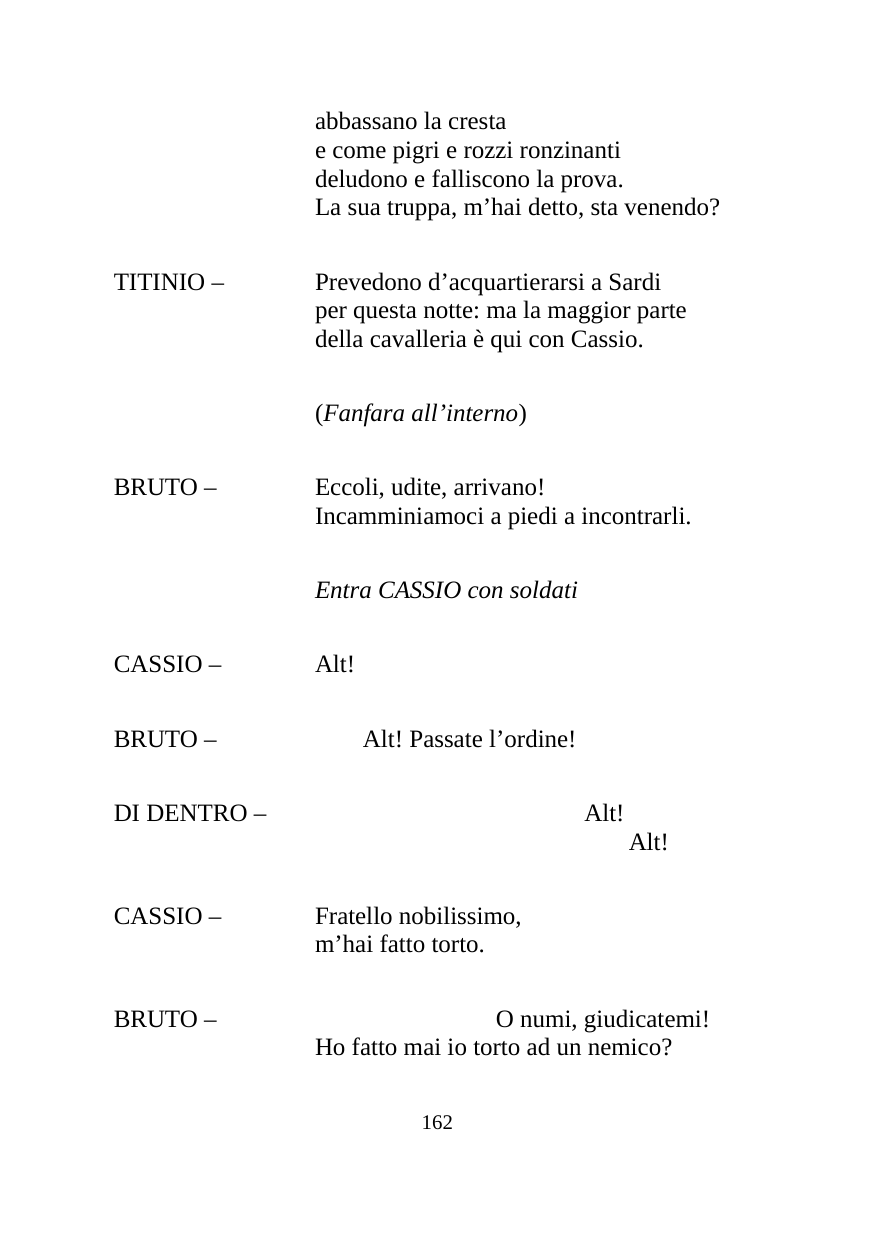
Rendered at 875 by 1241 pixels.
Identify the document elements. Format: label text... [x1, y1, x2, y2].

table_cell [106, 575, 307, 649]
table_cell Entra CASSIO con soldati [308, 575, 768, 649]
table_cell (Fanfara all’interno) [308, 398, 768, 472]
table_cell DI DENTRO – [106, 798, 307, 901]
table_cell TITINIO – [106, 267, 307, 398]
table_cell BRUTO – [106, 473, 307, 575]
table_cell Alt! Alt! [308, 798, 768, 901]
table_cell abbassano la cresta e come pigri e rozzi ronzinanti deludono e falliscono la prova. La sua truppa, m’hai detto, sta venendo? [308, 106, 768, 267]
table_cell BRUTO – [106, 1004, 307, 1061]
table_cell BRUTO – [106, 724, 307, 798]
table_cell Alt! Passate l’ordine! [308, 724, 768, 798]
table_cell Alt! [308, 650, 768, 724]
table_cell [106, 106, 307, 267]
table_cell Eccoli, udite, arrivano! Incamminiamoci a piedi a incontrarli. [308, 473, 768, 575]
table_cell CASSIO – [106, 650, 307, 724]
table_cell Prevedono d’acquartierarsi a Sardi per questa notte: ma la maggior parte della cavalleria è qui con Cassio. [308, 267, 768, 398]
table_cell CASSIO – [106, 901, 307, 1004]
table_cell O numi, giudicatemi! Ho fatto mai io torto ad un nemico? [308, 1004, 768, 1061]
table_cell [106, 398, 307, 472]
table_cell Fratello nobilissimo, m’hai fatto torto. [308, 901, 768, 1004]
